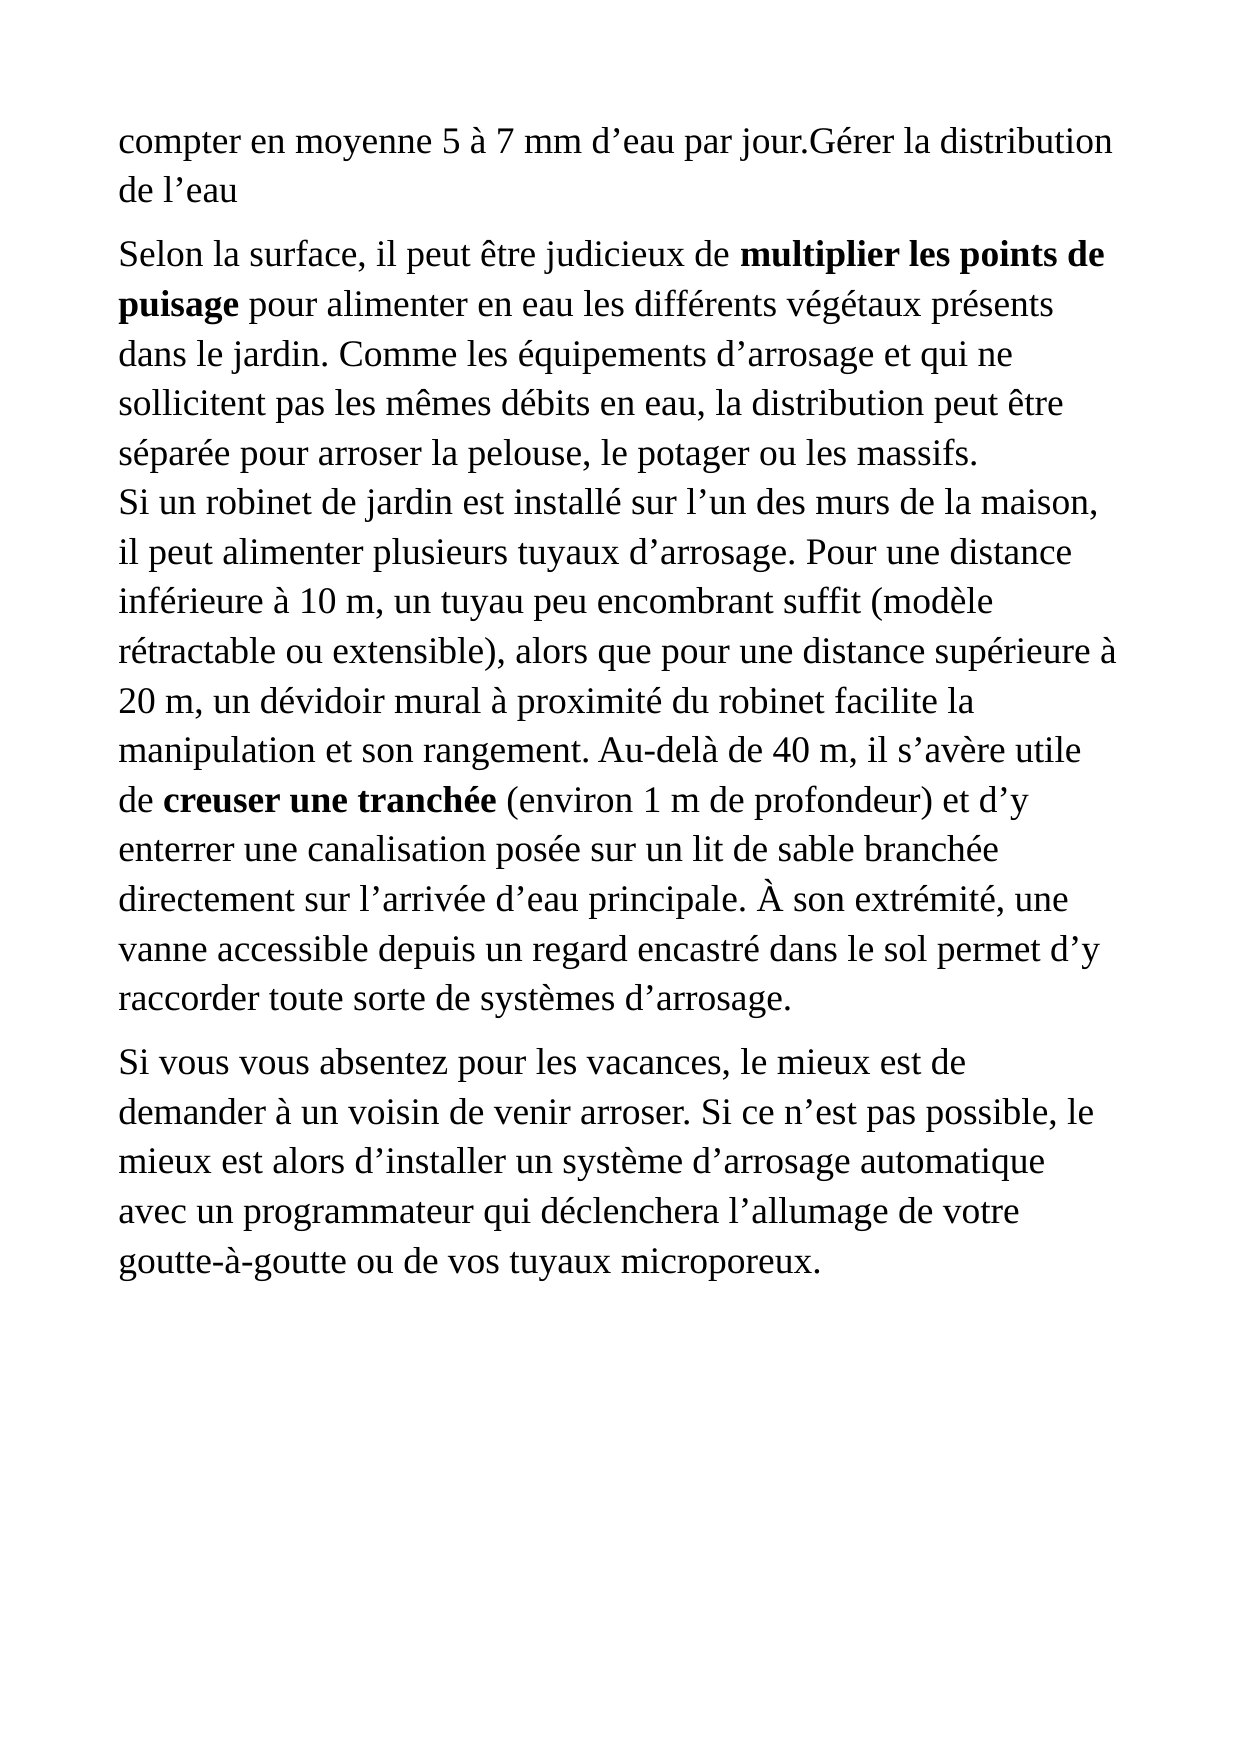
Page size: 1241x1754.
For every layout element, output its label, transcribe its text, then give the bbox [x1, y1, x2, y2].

text Si vous vous absentez pour les vacances, le mieux est de demander à un voisin de venir arroser. Si ce n’est pas possible, le mieux est alors d’installer un système d’arrosage automatique avec un programmateur qui déclenchera l’allumage de votre goutte-à-goutte ou de vos tuyaux microporeux. [118, 1040, 1122, 1281]
text compter en moyenne 5 à 7 mm d’eau par jour.Gérer la distribution de l’eau [118, 118, 1122, 211]
text Selon la surface, il peut être judicieux de multiplier les points de puisage pour alimenter en eau les différents végétaux présents dans le jardin. Comme les équipements d’arrosage et qui ne sollicitent pas les mêmes débits en eau, la distribution peut être séparée pour arroser la pelouse, le potager ou les massifs. Si un robinet de jardin est installé sur l’un des murs de la maison, il peut alimenter plusieurs tuyaux d’arrosage. Pour une distance inférieure à 10 m, un tuyau peu encombrant suffit (modèle rétractable ou extensible), alors que pour une distance supérieure à 20 m, un dévidoir mural à proximité du robinet facilite la manipulation et son rangement. Au-delà de 40 m, il s’avère utile de creuser une tranchée (environ 1 m de profondeur) et d’y enterrer une canalisation posée sur un lit de sable branchée directement sur l’arrivée d’eau principale. À son extrémité, une vanne accessible depuis un regard encastré dans le sol permet d’y raccorder toute sorte de systèmes d’arrosage. [118, 232, 1122, 1019]
